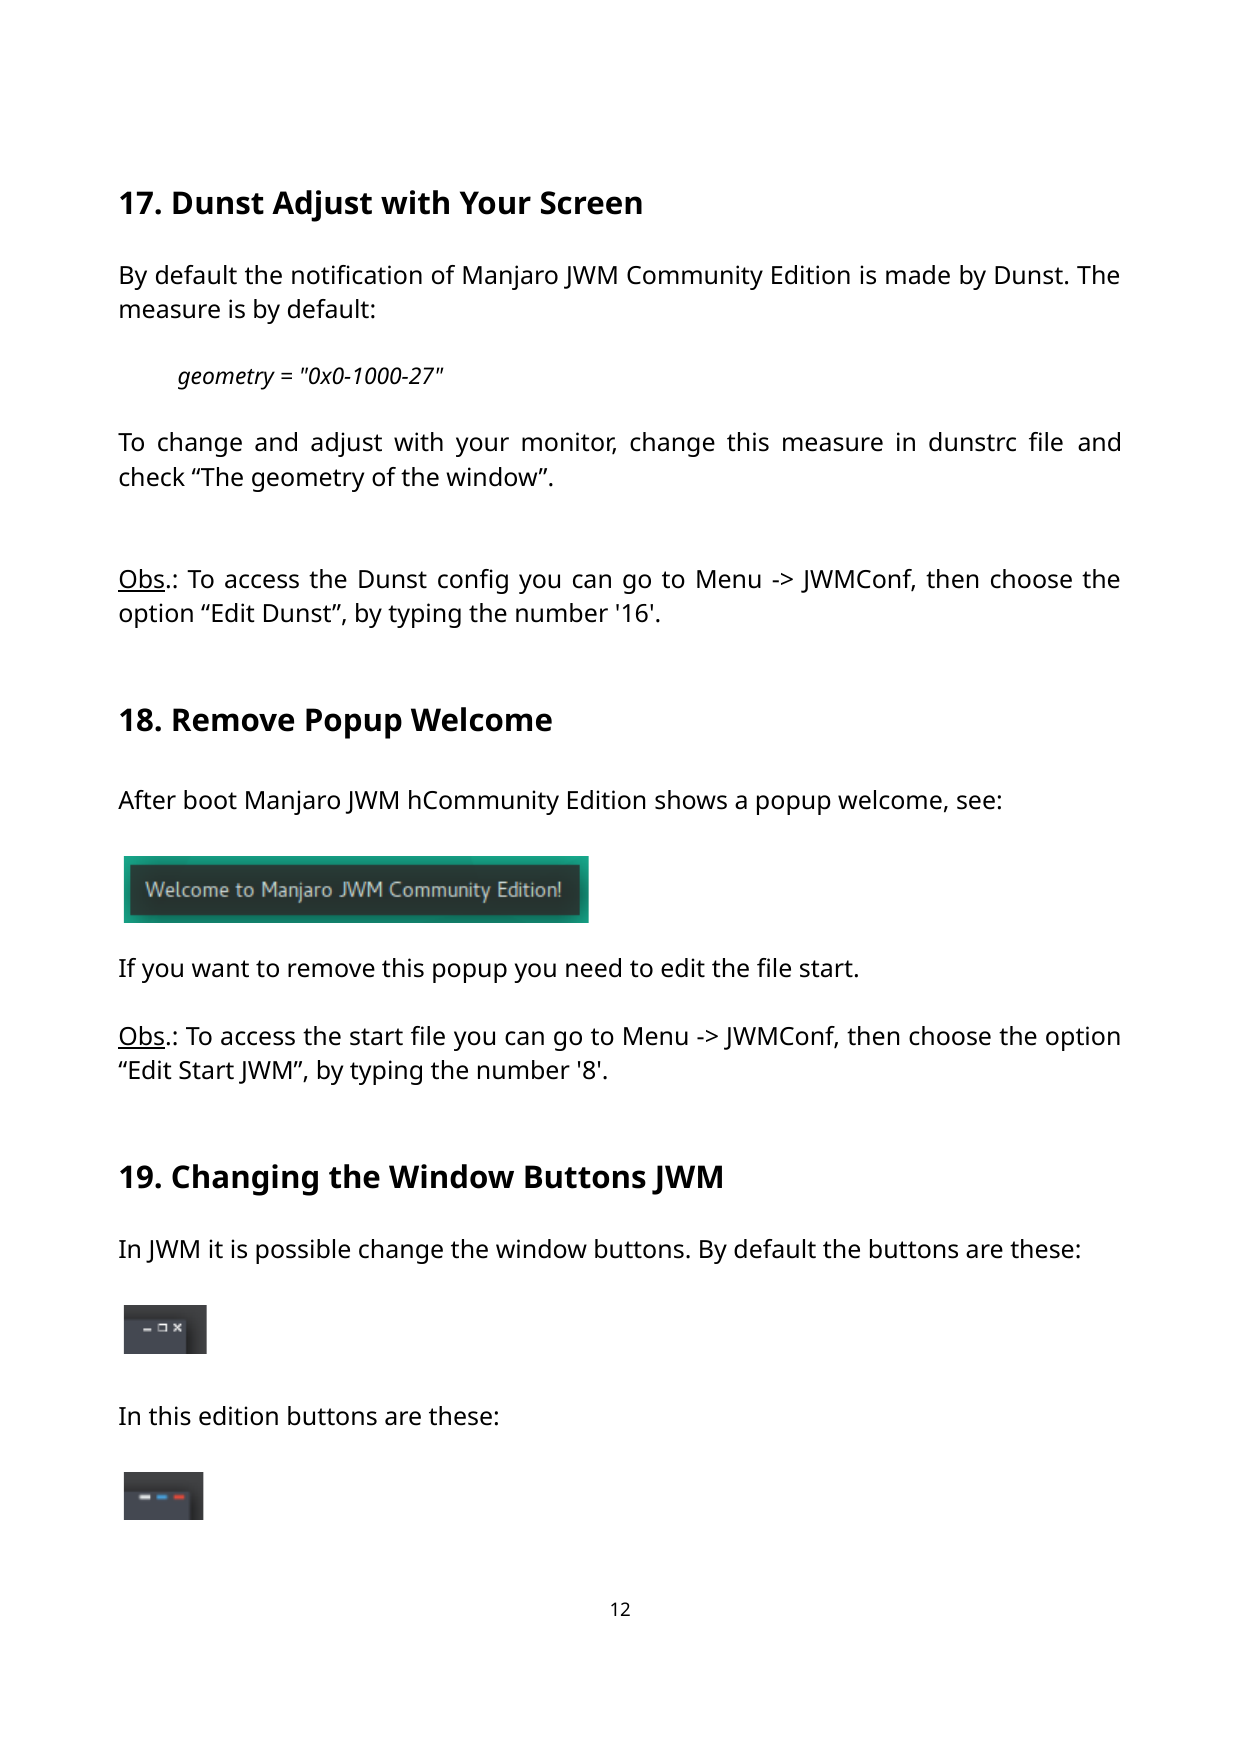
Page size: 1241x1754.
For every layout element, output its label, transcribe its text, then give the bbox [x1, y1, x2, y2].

text If you want to remove this popup you need to edit the file start. [118, 916, 1122, 984]
text 18. Remove Popup Welcome [118, 698, 1122, 740]
text Obs.: To access the start file you can go to Menu -> JWMConf, then choose the option “Edit Start JWM”, by typing the number '8'. [118, 1018, 1122, 1087]
subtitle 17. Dunst Adjust with Your Screen [118, 181, 1122, 223]
table_header [118, 851, 1122, 916]
text By default the notification of Manjaro JWM Community Edition is made by Dunst. The measure is by default: [118, 258, 1122, 326]
picture [123, 856, 589, 923]
text After boot Manjaro JWM hCommunity Edition shows a popup welcome, see: [118, 783, 1122, 817]
picture [123, 1305, 207, 1354]
text Obs.: To access the Dunst config you can go to Menu -> JWMConf, then choose the option “Edit Dunst”, by typing the number '16'. [118, 561, 1122, 629]
text 19. Changing the Window Buttons JWM [118, 1155, 1122, 1197]
text To change and adjust with your monitor, change this measure in dunstrc file and check “The geometry of the window”. [118, 425, 1122, 493]
text In this edition buttons are these: [118, 1399, 1122, 1433]
text geometry = "0x0-1000-27" [177, 360, 1122, 391]
table_header [118, 1467, 1122, 1533]
text In JWM it is possible change the window buttons. By default the buttons are these: [118, 1197, 1122, 1266]
table_header [118, 1300, 1122, 1365]
picture [123, 1472, 204, 1520]
